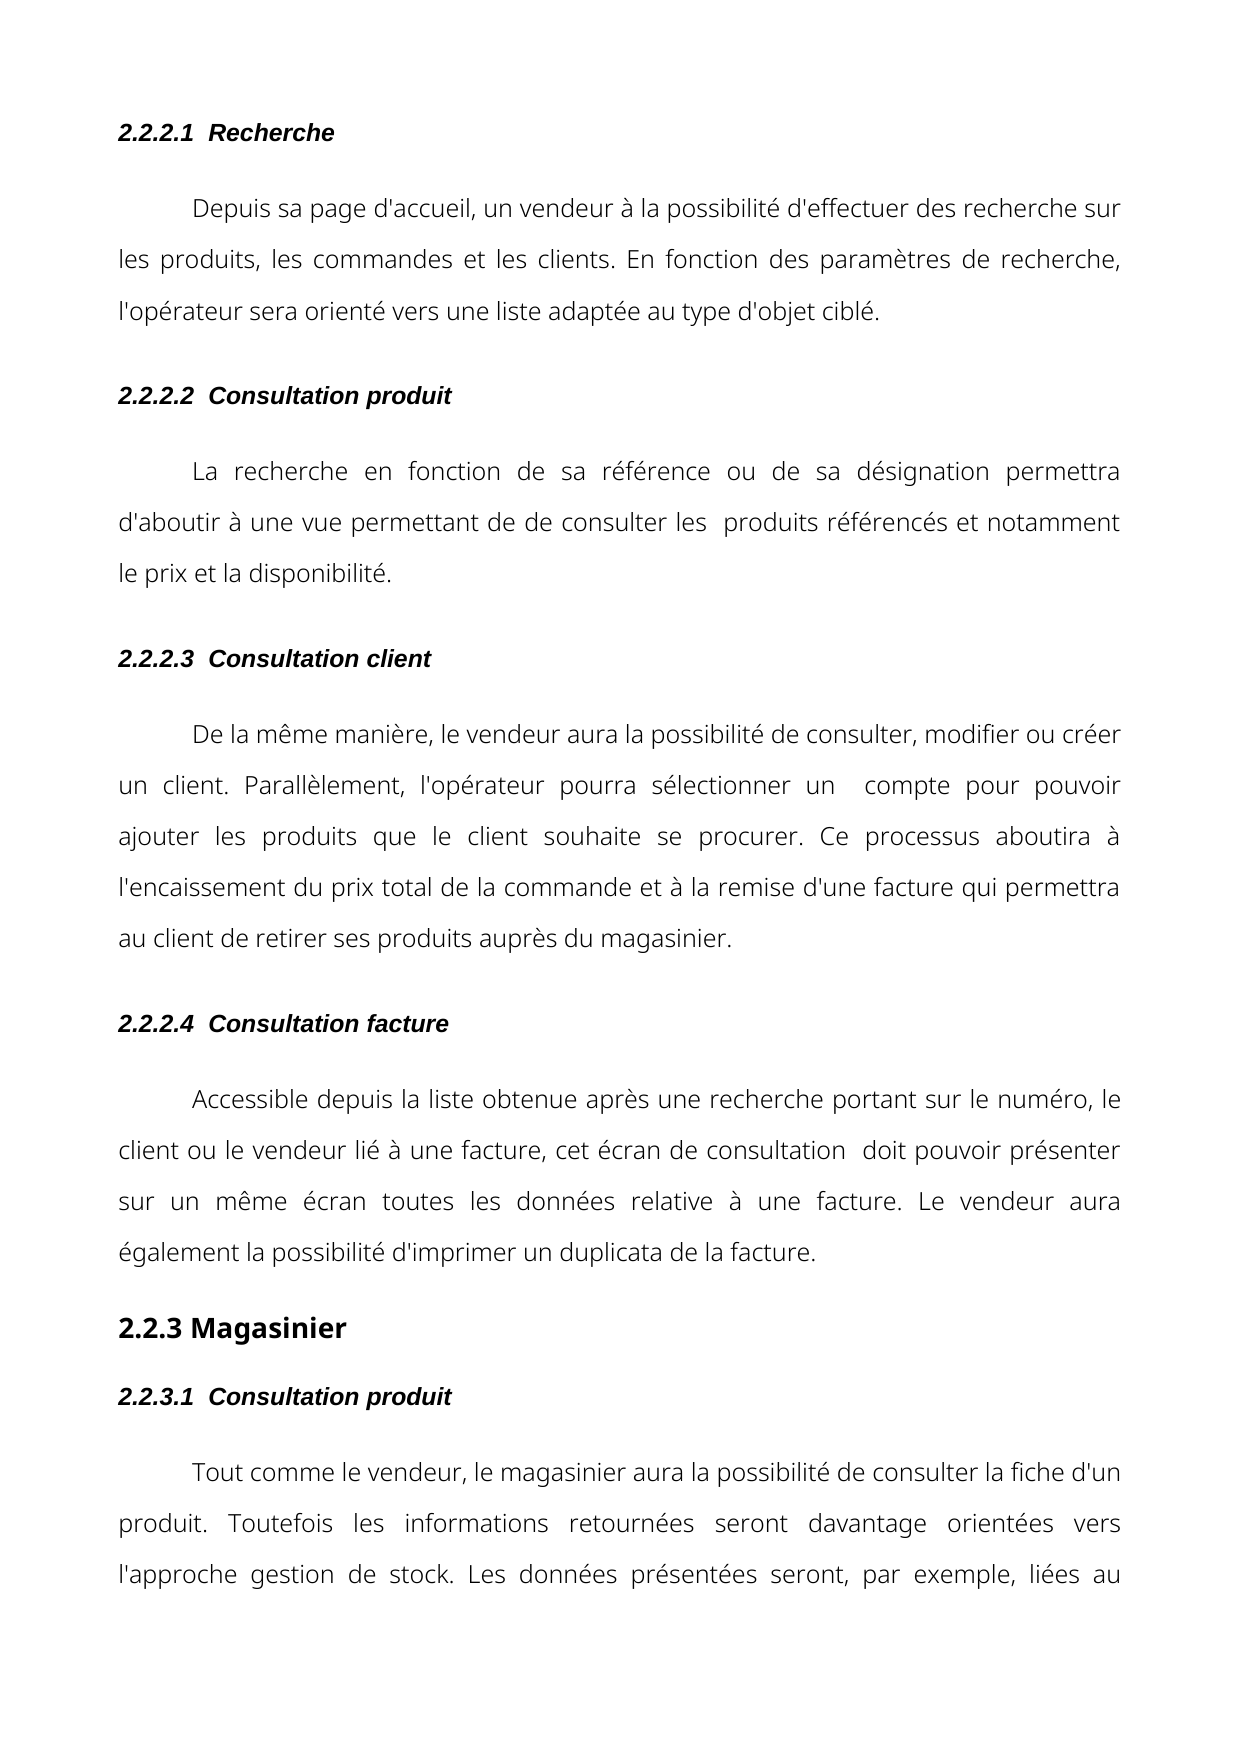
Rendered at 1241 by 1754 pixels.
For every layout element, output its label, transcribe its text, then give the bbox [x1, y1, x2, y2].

subtitle Magasinier [118, 1308, 1122, 1347]
text Tout comme le vendeur, le magasinier aura la possibilité de consulter la fiche d'un produit. Toutefois les informations retournées seront davantage orientées vers l'approche gestion de stock. Les données présentées seront, par exemple, liées au [118, 1455, 1122, 1591]
subtitle Recherche [118, 118, 1122, 147]
text Depuis sa page d'accueil, un vendeur à la possibilité d'effectuer des recherche sur les produits, les commandes et les clients. En fonction des paramètres de recherche, l'opérateur sera orienté vers une liste adaptée au type d'objet ciblé. [118, 191, 1122, 327]
subtitle Consultation produit [118, 1382, 1122, 1411]
subtitle Consultation client [118, 644, 1122, 672]
subtitle Consultation facture [118, 1009, 1122, 1037]
text De la même manière, le vendeur aura la possibilité de consulter, modifier ou créer un client. Parallèlement, l'opérateur pourra sélectionner un compte pour pouvoir ajouter les produits que le client souhaite se procurer. Ce processus aboutira à l'encaissement du prix total de la commande et à la remise d'une facture qui permettra au client de retirer ses produits auprès du magasinier. [118, 717, 1122, 955]
subtitle Consultation produit [118, 381, 1122, 409]
text La recherche en fonction de sa référence ou de sa désignation permettra d'aboutir à une vue permettant de de consulter les produits référencés et notamment le prix et la disponibilité. [118, 454, 1122, 590]
text Accessible depuis la liste obtenue après une recherche portant sur le numéro, le client ou le vendeur lié à une facture, cet écran de consultation doit pouvoir présenter sur un même écran toutes les données relative à une facture. Le vendeur aura également la possibilité d'imprimer un duplicata de la facture. [118, 1082, 1122, 1269]
